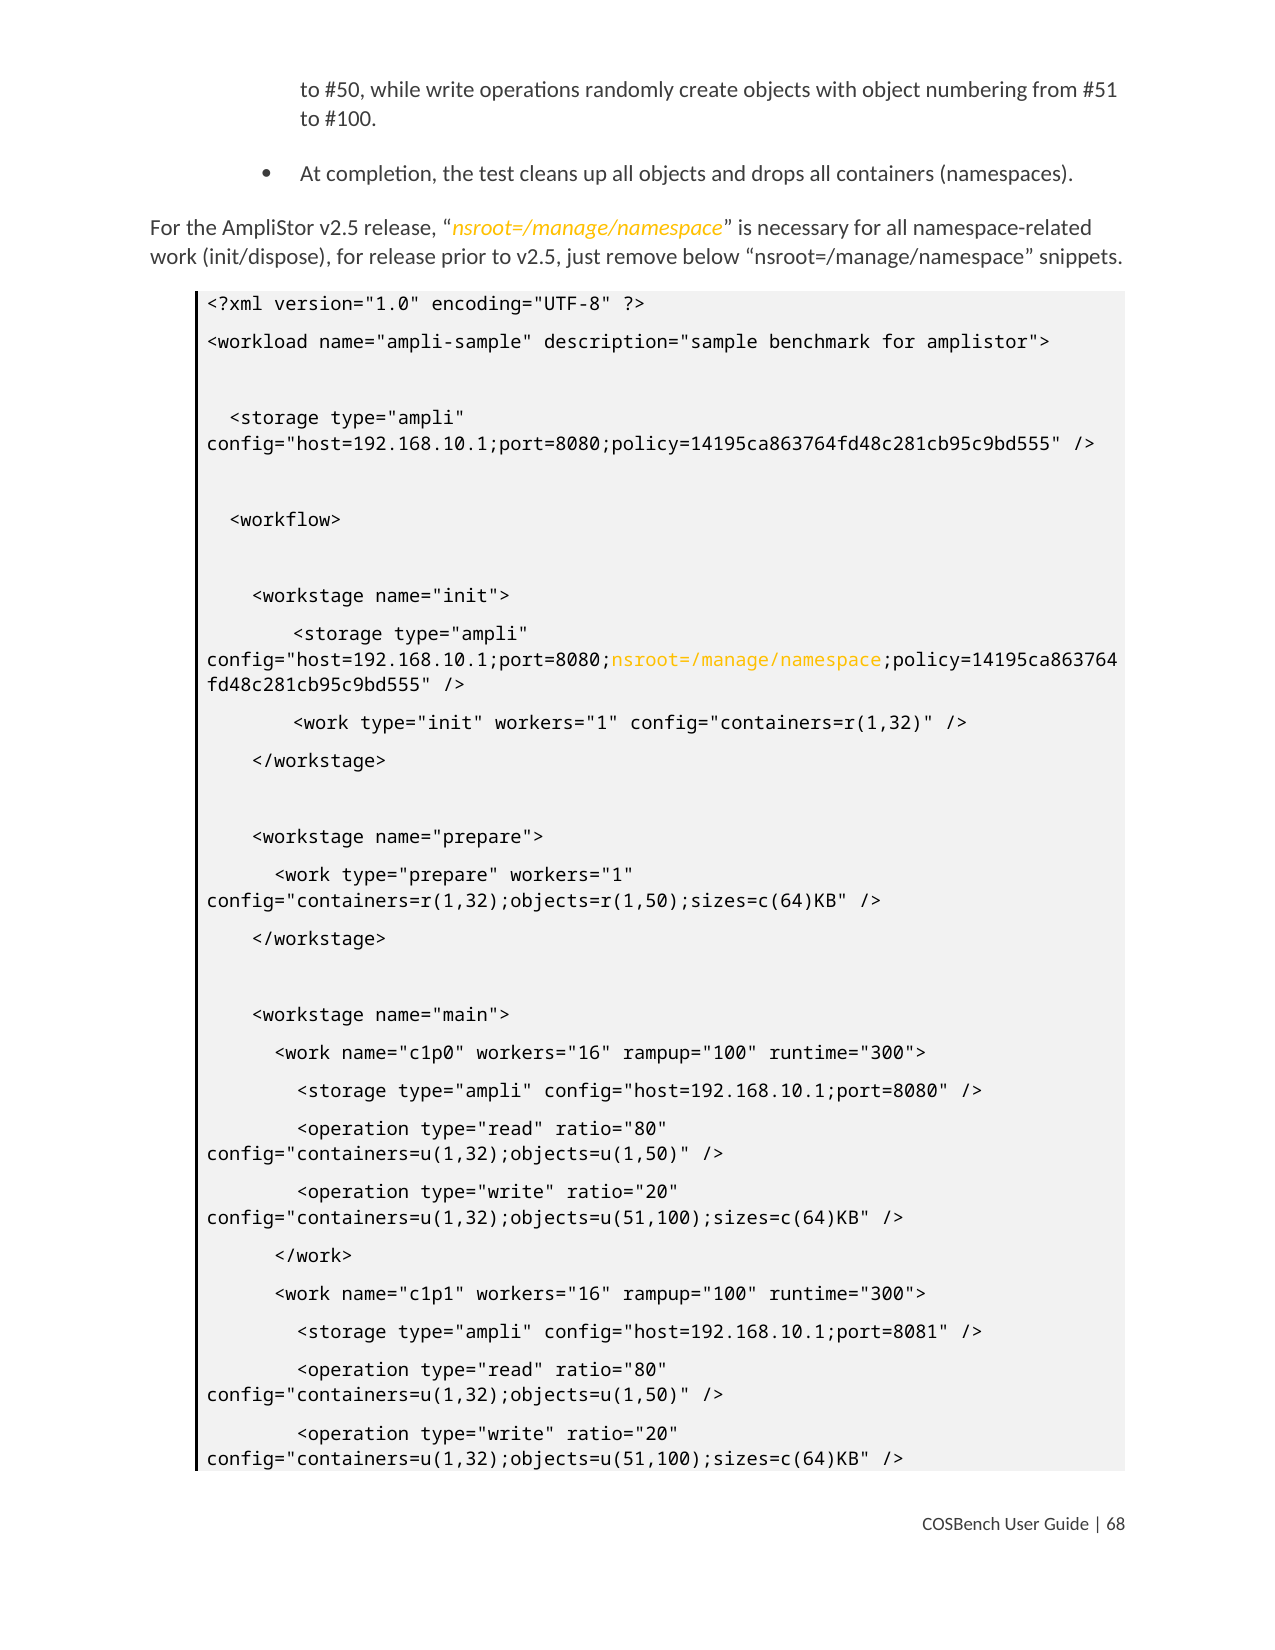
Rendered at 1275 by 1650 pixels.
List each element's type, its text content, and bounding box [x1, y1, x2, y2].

text </workstage> [198, 925, 1125, 951]
text <storage type="ampli" config="host=192.168.10.1;port=8080;nsroot=/manage/namespace;policy=14195ca863764fd48c281cb95c9bd555" /> [198, 620, 1125, 697]
text <work name="c1p1" workers="16" rampup="100" runtime="300"> [198, 1280, 1125, 1306]
text <operation type="write" ratio="20" config="containers=u(1,32);objects=u(51,100);sizes=c(64)KB" /> [198, 1179, 1125, 1230]
text <storage type="ampli" config="host=192.168.10.1;port=8080" /> [198, 1077, 1125, 1103]
text <operation type="read" ratio="80" config="containers=u(1,32);objects=u(1,50)" /> [198, 1115, 1125, 1166]
text <?xml version="1.0" encoding="UTF-8" ?> [198, 291, 1125, 316]
text <workstage name="init"> [198, 582, 1125, 608]
text <workstage name="prepare"> [198, 823, 1125, 849]
text <storage type="ampli" config="host=192.168.10.1;port=8080;policy=14195ca863764fd48c281cb95c9bd555" /> [198, 405, 1125, 456]
text <workstage name="main"> [198, 1001, 1125, 1027]
text <work type="init" workers="1" config="containers=r(1,32)" /> [198, 709, 1125, 735]
list to #50, while write operations randomly create objects with object numbering from #51 to #100. [262, 75, 1125, 132]
text <work name="c1p0" workers="16" rampup="100" runtime="300"> [198, 1039, 1125, 1064]
text <storage type="ampli" config="host=192.168.10.1;port=8081" /> [198, 1318, 1125, 1344]
text </work> [198, 1242, 1125, 1268]
list At completion, the test cleans up all objects and drops all containers (namespaces). [262, 159, 1125, 187]
text <workload name="ampli-sample" description="sample benchmark for amplistor"> [198, 329, 1125, 354]
text For the AmpliStor v2.5 release, “nsroot=/manage/namespace” is necessary for all namespace-related work (init/dispose), for release prior to v2.5, just remove below “nsroot=/manage/namespace” snippets. [150, 213, 1125, 271]
text </workstage> [198, 747, 1125, 773]
text <operation type="read" ratio="80" config="containers=u(1,32);objects=u(1,50)" /> [198, 1356, 1125, 1407]
text <operation type="write" ratio="20" config="containers=u(1,32);objects=u(51,100);sizes=c(64)KB" /> [198, 1420, 1125, 1471]
text <workflow> [198, 506, 1125, 532]
text <work type="prepare" workers="1" config="containers=r(1,32);objects=r(1,50);sizes=c(64)KB" /> [198, 861, 1125, 912]
